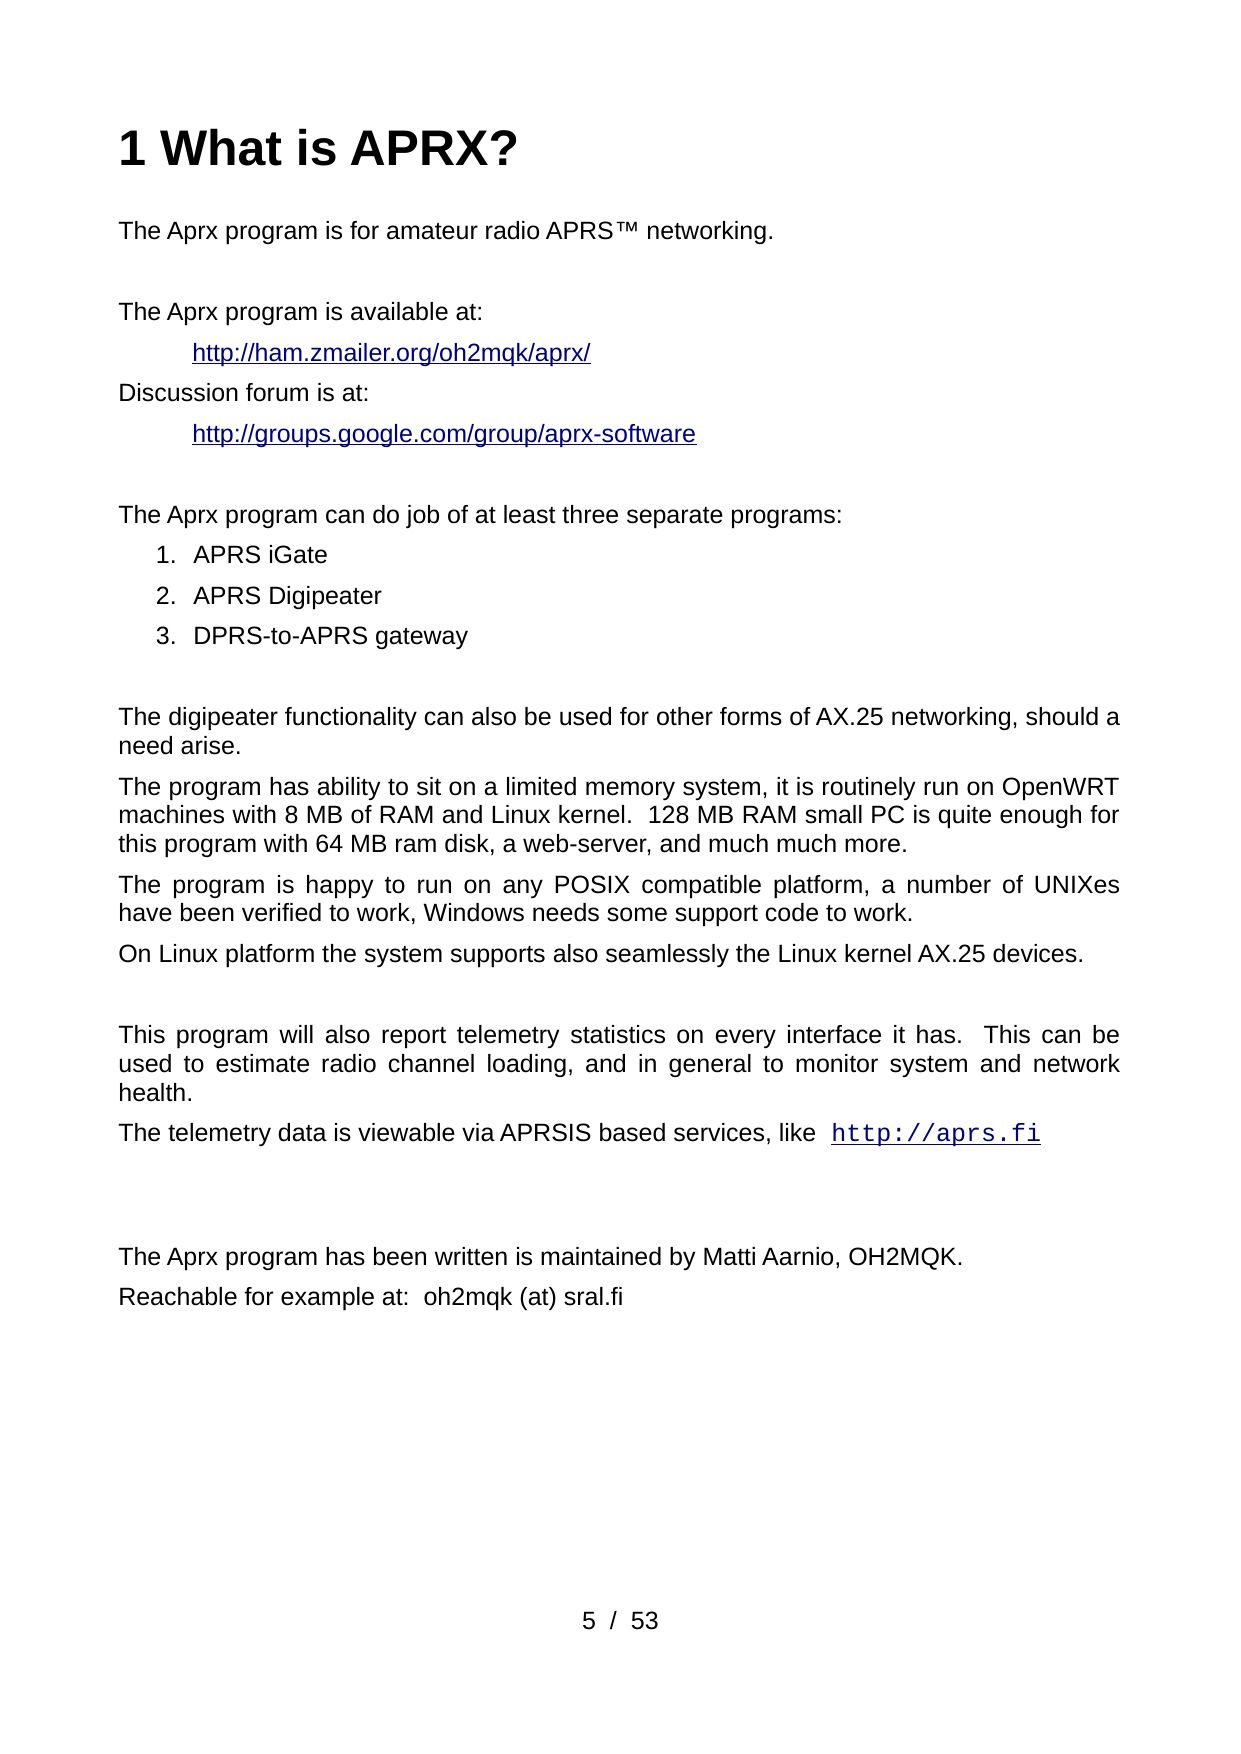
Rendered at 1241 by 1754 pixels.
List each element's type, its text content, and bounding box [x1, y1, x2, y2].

text The Aprx program has been written is maintained by Matti Aarnio, OH2MQK. [118, 1242, 1122, 1271]
list APRS Digipeater [156, 581, 1122, 609]
text http://ham.zmailer.org/oh2mqk/aprx/ [118, 338, 1122, 366]
list APRS iGate [156, 540, 1122, 569]
text http://groups.google.com/group/aprx-software [118, 419, 1122, 447]
text The Aprx program is available at: [118, 297, 1122, 326]
text The digipeater functionality can also be used for other forms of AX.25 networking, should a need arise. [118, 702, 1122, 760]
text This program will also report telemetry statistics on every interface it has. This can be used to estimate radio channel loading, and in general to monitor system and network health. [118, 1020, 1122, 1106]
text The program is happy to run on any POSIX compatible platform, a number of UNIXes have been verified to work, Windows needs some support code to work. [118, 870, 1122, 927]
list DPRS-to-APRS gateway [156, 621, 1122, 650]
text Discussion forum is at: [118, 378, 1122, 407]
text On Linux platform the system supports also seamlessly the Linux kernel AX.25 devices. [118, 939, 1122, 968]
text The Aprx program is for amateur radio APRS™ networking. [118, 216, 1122, 245]
text Reachable for example at: oh2mqk (at) sral.fi [118, 1282, 1122, 1311]
text The telemetry data is viewable via APRSIS based services, like http://aprs.fi [118, 1118, 1122, 1149]
text The program has ability to sit on a limited memory system, it is routinely run on OpenWRT machines with 8 MB of RAM and Linux kernel. 128 MB RAM small PC is quite enough for this program with 64 MB ram disk, a web-server, and much much more. [118, 772, 1122, 858]
text The Aprx program can do job of at least three separate programs: [118, 500, 1122, 528]
subtitle What is APRX? [118, 118, 1122, 176]
